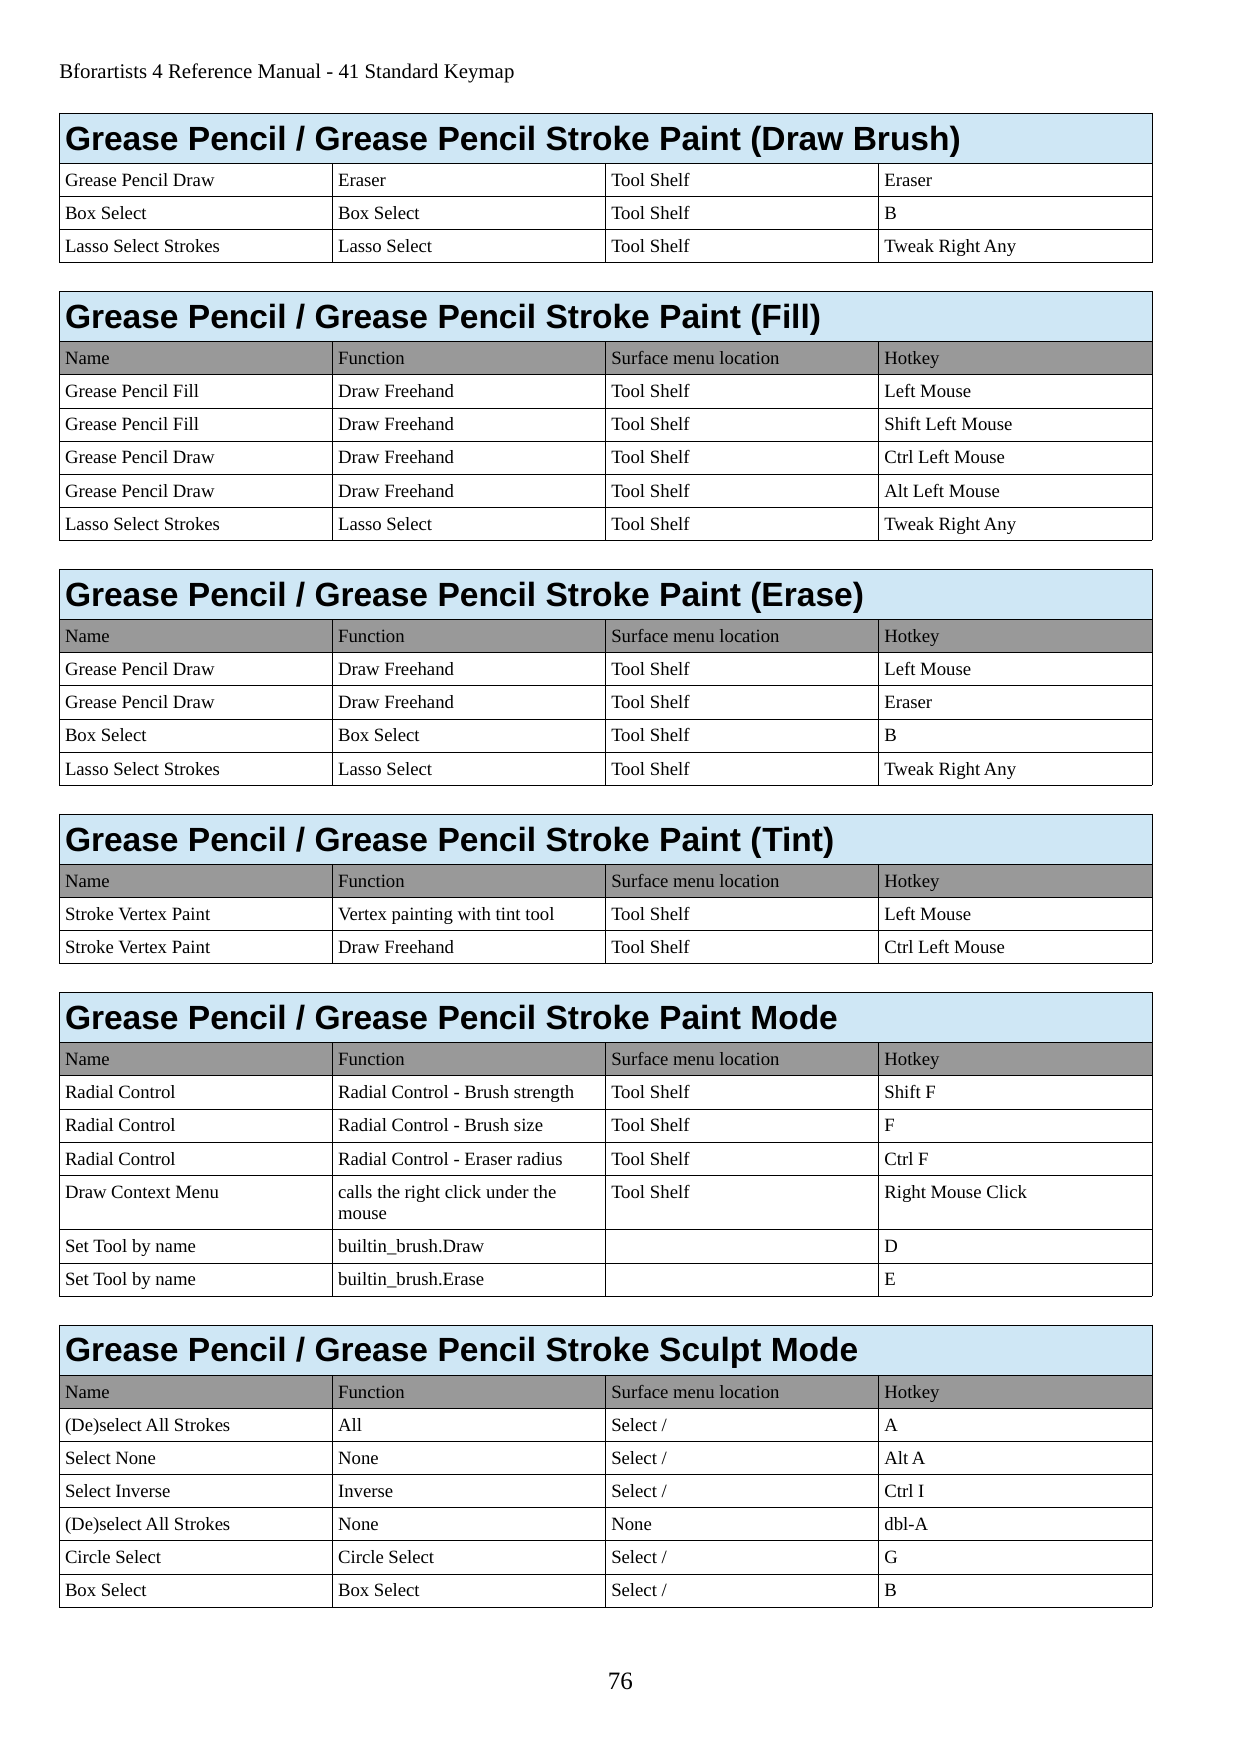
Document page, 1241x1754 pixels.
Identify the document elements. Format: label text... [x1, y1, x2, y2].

table_cell E [879, 1264, 1152, 1296]
table_cell Tweak Right Any [879, 753, 1152, 785]
table_cell Stroke Vertex Paint [60, 898, 332, 930]
table_cell Shift Left Mouse [879, 409, 1152, 441]
table_cell Function [333, 620, 605, 652]
table_cell Tweak Right Any [879, 508, 1152, 540]
table_cell Box Select [60, 720, 332, 752]
table_cell Tool Shelf [606, 475, 878, 507]
table_cell Function [333, 1043, 605, 1075]
table_cell Radial Control [60, 1143, 332, 1175]
table_cell Box Select [333, 197, 605, 229]
table_cell None [606, 1508, 878, 1540]
table_cell Alt A [879, 1442, 1152, 1474]
table_cell Name [60, 865, 332, 897]
table_cell builtin_brush.Draw [333, 1230, 605, 1262]
table_cell Lasso Select Strokes [60, 508, 332, 540]
table_cell None [333, 1508, 605, 1540]
table_cell Surface menu location [606, 620, 878, 652]
table_cell Grease Pencil Fill [60, 375, 332, 407]
table_cell Tool Shelf [606, 164, 878, 196]
table_header Grease Pencil / Grease Pencil Stroke Sculpt Mode [60, 1326, 1152, 1375]
table_cell Right Mouse Click [879, 1176, 1152, 1229]
table_cell Select / [606, 1541, 878, 1573]
table_cell Tool Shelf [606, 686, 878, 718]
table_cell Ctrl I [879, 1475, 1152, 1507]
table_cell Left Mouse [879, 653, 1152, 685]
table_cell Radial Control - Eraser radius [333, 1143, 605, 1175]
table_cell D [879, 1230, 1152, 1262]
table_cell Tool Shelf [606, 409, 878, 441]
table_header Grease Pencil / Grease Pencil Stroke Paint (Erase) [60, 570, 1152, 619]
table_cell Name [60, 620, 332, 652]
table_cell Ctrl Left Mouse [879, 442, 1152, 474]
table_cell Shift F [879, 1076, 1152, 1108]
table_cell Set Tool by name [60, 1230, 332, 1262]
table_cell Draw Freehand [333, 686, 605, 718]
table_cell Tool Shelf [606, 1110, 878, 1142]
table_cell Tool Shelf [606, 1176, 878, 1229]
table_cell Draw Freehand [333, 475, 605, 507]
table_cell Grease Pencil Draw [60, 475, 332, 507]
table_cell Draw Freehand [333, 653, 605, 685]
table_cell A [879, 1409, 1152, 1441]
table_cell Lasso Select [333, 230, 605, 262]
table_cell Function [333, 865, 605, 897]
table_cell Name [60, 1376, 332, 1408]
table_cell Tool Shelf [606, 197, 878, 229]
table_cell Circle Select [60, 1541, 332, 1573]
table_cell Hotkey [879, 865, 1152, 897]
table_cell Ctrl Left Mouse [879, 931, 1152, 963]
table_cell Eraser [879, 164, 1152, 196]
table_cell Surface menu location [606, 865, 878, 897]
table_cell Box Select [333, 720, 605, 752]
table_cell Tool Shelf [606, 508, 878, 540]
table_cell Draw Freehand [333, 409, 605, 441]
table_cell Radial Control - Brush strength [333, 1076, 605, 1108]
table_cell Function [333, 342, 605, 374]
table_cell B [879, 1575, 1152, 1607]
table_cell F [879, 1110, 1152, 1142]
table_cell (De)select All Strokes [60, 1508, 332, 1540]
table_cell Select Inverse [60, 1475, 332, 1507]
table_cell Draw Freehand [333, 442, 605, 474]
table_cell Tool Shelf [606, 898, 878, 930]
table_cell Radial Control - Brush size [333, 1110, 605, 1142]
table_cell Surface menu location [606, 1376, 878, 1408]
table_cell Function [333, 1376, 605, 1408]
table_cell Lasso Select [333, 508, 605, 540]
table_cell Hotkey [879, 342, 1152, 374]
table_cell Tool Shelf [606, 720, 878, 752]
table_cell Tool Shelf [606, 931, 878, 963]
table_cell Tool Shelf [606, 442, 878, 474]
table_cell Name [60, 1043, 332, 1075]
table_cell Grease Pencil Draw [60, 164, 332, 196]
table_header Grease Pencil / Grease Pencil Stroke Paint Mode [60, 993, 1152, 1042]
table_cell Inverse [333, 1475, 605, 1507]
table_cell Vertex painting with tint tool [333, 898, 605, 930]
table_cell (De)select All Strokes [60, 1409, 332, 1441]
table_cell Tool Shelf [606, 1076, 878, 1108]
table_cell [606, 1264, 878, 1296]
table_cell B [879, 197, 1152, 229]
table_cell Tool Shelf [606, 375, 878, 407]
table_cell Circle Select [333, 1541, 605, 1573]
table_cell Tweak Right Any [879, 230, 1152, 262]
table_cell Draw Freehand [333, 375, 605, 407]
table_cell Lasso Select Strokes [60, 753, 332, 785]
table_cell Left Mouse [879, 375, 1152, 407]
table_cell Grease Pencil Fill [60, 409, 332, 441]
table_cell Surface menu location [606, 342, 878, 374]
table_cell Tool Shelf [606, 653, 878, 685]
table_cell dbl-A [879, 1508, 1152, 1540]
table_cell Grease Pencil Draw [60, 686, 332, 718]
table_cell Select None [60, 1442, 332, 1474]
table_cell Lasso Select Strokes [60, 230, 332, 262]
table_cell Ctrl F [879, 1143, 1152, 1175]
table_cell Stroke Vertex Paint [60, 931, 332, 963]
table_cell Select / [606, 1409, 878, 1441]
table_cell [606, 1230, 878, 1262]
table_cell Grease Pencil Draw [60, 442, 332, 474]
table_cell Draw Context Menu [60, 1176, 332, 1229]
table_cell Radial Control [60, 1076, 332, 1108]
table_cell B [879, 720, 1152, 752]
table_cell Tool Shelf [606, 753, 878, 785]
table_cell Hotkey [879, 620, 1152, 652]
table_cell Box Select [333, 1575, 605, 1607]
table_cell Tool Shelf [606, 230, 878, 262]
table_cell Set Tool by name [60, 1264, 332, 1296]
table_cell Grease Pencil Draw [60, 653, 332, 685]
table_header Grease Pencil / Grease Pencil Stroke Paint (Tint) [60, 815, 1152, 864]
table_cell Alt Left Mouse [879, 475, 1152, 507]
table_cell Box Select [60, 1575, 332, 1607]
table_cell Hotkey [879, 1043, 1152, 1075]
table_cell builtin_brush.Erase [333, 1264, 605, 1296]
table_cell Select / [606, 1475, 878, 1507]
table_cell Left Mouse [879, 898, 1152, 930]
table_cell Radial Control [60, 1110, 332, 1142]
table_cell Name [60, 342, 332, 374]
table_cell Lasso Select [333, 753, 605, 785]
table_header Grease Pencil / Grease Pencil Stroke Paint (Fill) [60, 292, 1152, 341]
table_cell Select / [606, 1442, 878, 1474]
table_cell Box Select [60, 197, 332, 229]
table_cell calls the right click under the mouse [333, 1176, 605, 1229]
table_cell Eraser [333, 164, 605, 196]
table_cell All [333, 1409, 605, 1441]
table_cell Select / [606, 1575, 878, 1607]
table_cell Draw Freehand [333, 931, 605, 963]
table_cell Hotkey [879, 1376, 1152, 1408]
table_cell None [333, 1442, 605, 1474]
table_cell Tool Shelf [606, 1143, 878, 1175]
table_cell G [879, 1541, 1152, 1573]
table_cell Eraser [879, 686, 1152, 718]
table_header Grease Pencil / Grease Pencil Stroke Paint (Draw Brush) [60, 114, 1152, 163]
table_cell Surface menu location [606, 1043, 878, 1075]
